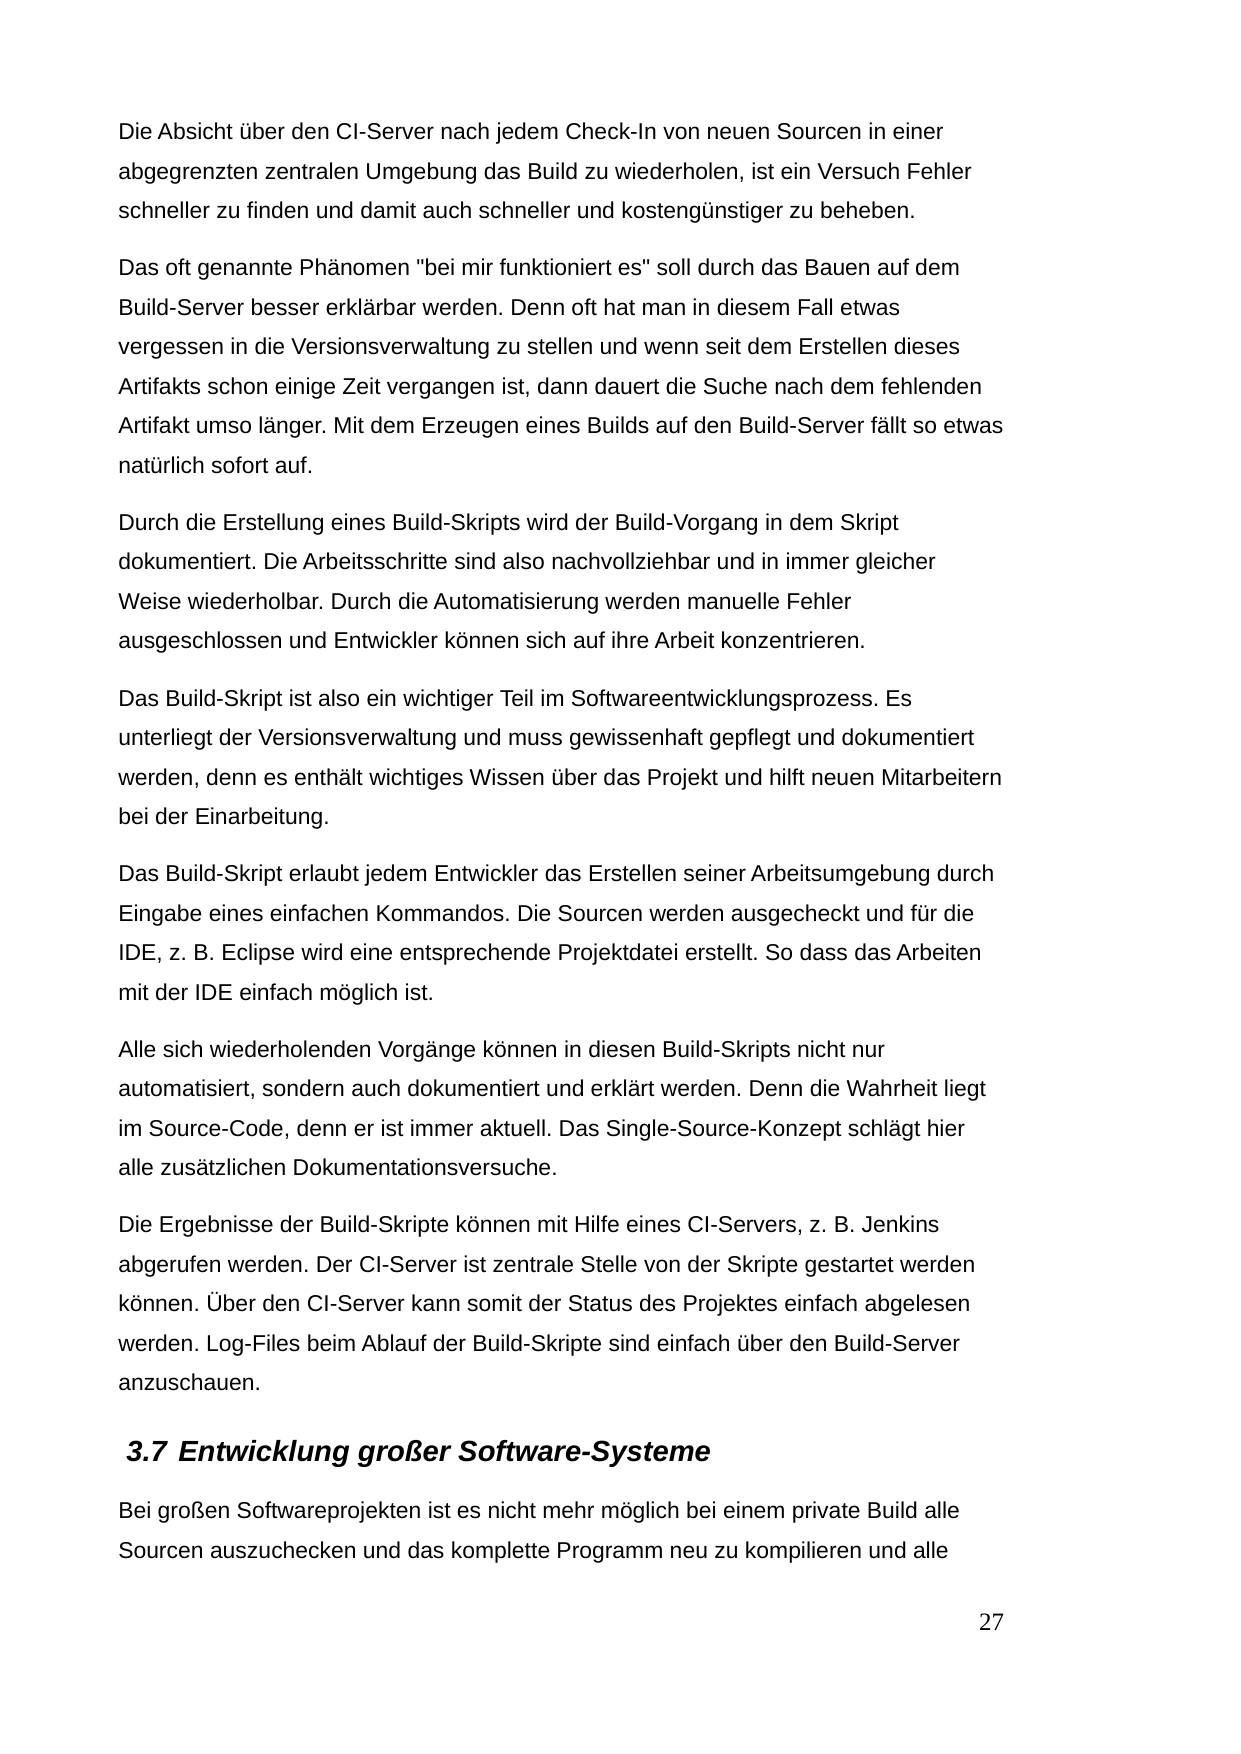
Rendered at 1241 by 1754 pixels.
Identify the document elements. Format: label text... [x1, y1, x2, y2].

text Bei großen Softwareprojekten ist es nicht mehr möglich bei einem private Build alle Sourcen auszuchecken und das komplette Programm neu zu kompilieren und alle [118, 1497, 1004, 1563]
text Alle sich wiederholenden Vorgänge können in diesen Build-Skripts nicht nur automatisiert, sondern auch dokumentiert und erklärt werden. Denn die Wahrheit liegt im Source-Code, denn er ist immer aktuell. Das Single-Source-Konzept schlägt hier alle zusätzlichen Dokumentationsversuche. [118, 1036, 1004, 1181]
text Durch die Erstellung eines Build-Skripts wird der Build-Vorgang in dem Skript dokumentiert. Die Arbeitsschritte sind also nachvollziehbar und in immer gleicher Weise wiederholbar. Durch die Automatisierung werden manuelle Fehler ausgeschlossen und Entwickler können sich auf ihre Arbeit konzentrieren. [118, 509, 1004, 654]
subtitle Entwicklung großer Software-Systeme [118, 1434, 1004, 1467]
text Die Ergebnisse der Build-Skripte können mit Hilfe eines CI-Servers, z. B. Jenkins abgerufen werden. Der CI-Server ist zentrale Stelle von der Skripte gestartet werden können. Über den CI-Server kann somit der Status des Projektes einfach abgelesen werden. Log-Files beim Ablauf der Build-Skripte sind einfach über den Build-Server anzuschauen. [118, 1211, 1004, 1396]
text Das Build-Skript erlaubt jedem Entwickler das Erstellen seiner Arbeitsumgebung durch Eingabe eines einfachen Kommandos. Die Sourcen werden ausgecheckt und für die IDE, z. B. Eclipse wird eine entsprechende Projektdatei erstellt. So dass das Arbeiten mit der IDE einfach möglich ist. [118, 860, 1004, 1005]
text Das oft genannte Phänomen "bei mir funktioniert es" soll durch das Bauen auf dem Build-Server besser erklärbar werden. Denn oft hat man in diesem Fall etwas vergessen in die Versionsverwaltung zu stellen und wenn seit dem Erstellen dieses Artifakts schon einige Zeit vergangen ist, dann dauert die Suche nach dem fehlenden Artifakt umso länger. Mit dem Erzeugen eines Builds auf den Build-Server fällt so etwas natürlich sofort auf. [118, 254, 1004, 478]
text Das Build-Skript ist also ein wichtiger Teil im Softwareentwicklungsprozess. Es unterliegt der Versionsverwaltung und muss gewissenhaft gepflegt und dokumentiert werden, denn es enthält wichtiges Wissen über das Projekt und hilft neuen Mitarbeitern bei der Einarbeitung. [118, 684, 1004, 829]
text Die Absicht über den CI-Server nach jedem Check-In von neuen Sourcen in einer abgegrenzten zentralen Umgebung das Build zu wiederholen, ist ein Versuch Fehler schneller zu finden und damit auch schneller und kostengünstiger zu beheben. [118, 118, 1004, 223]
